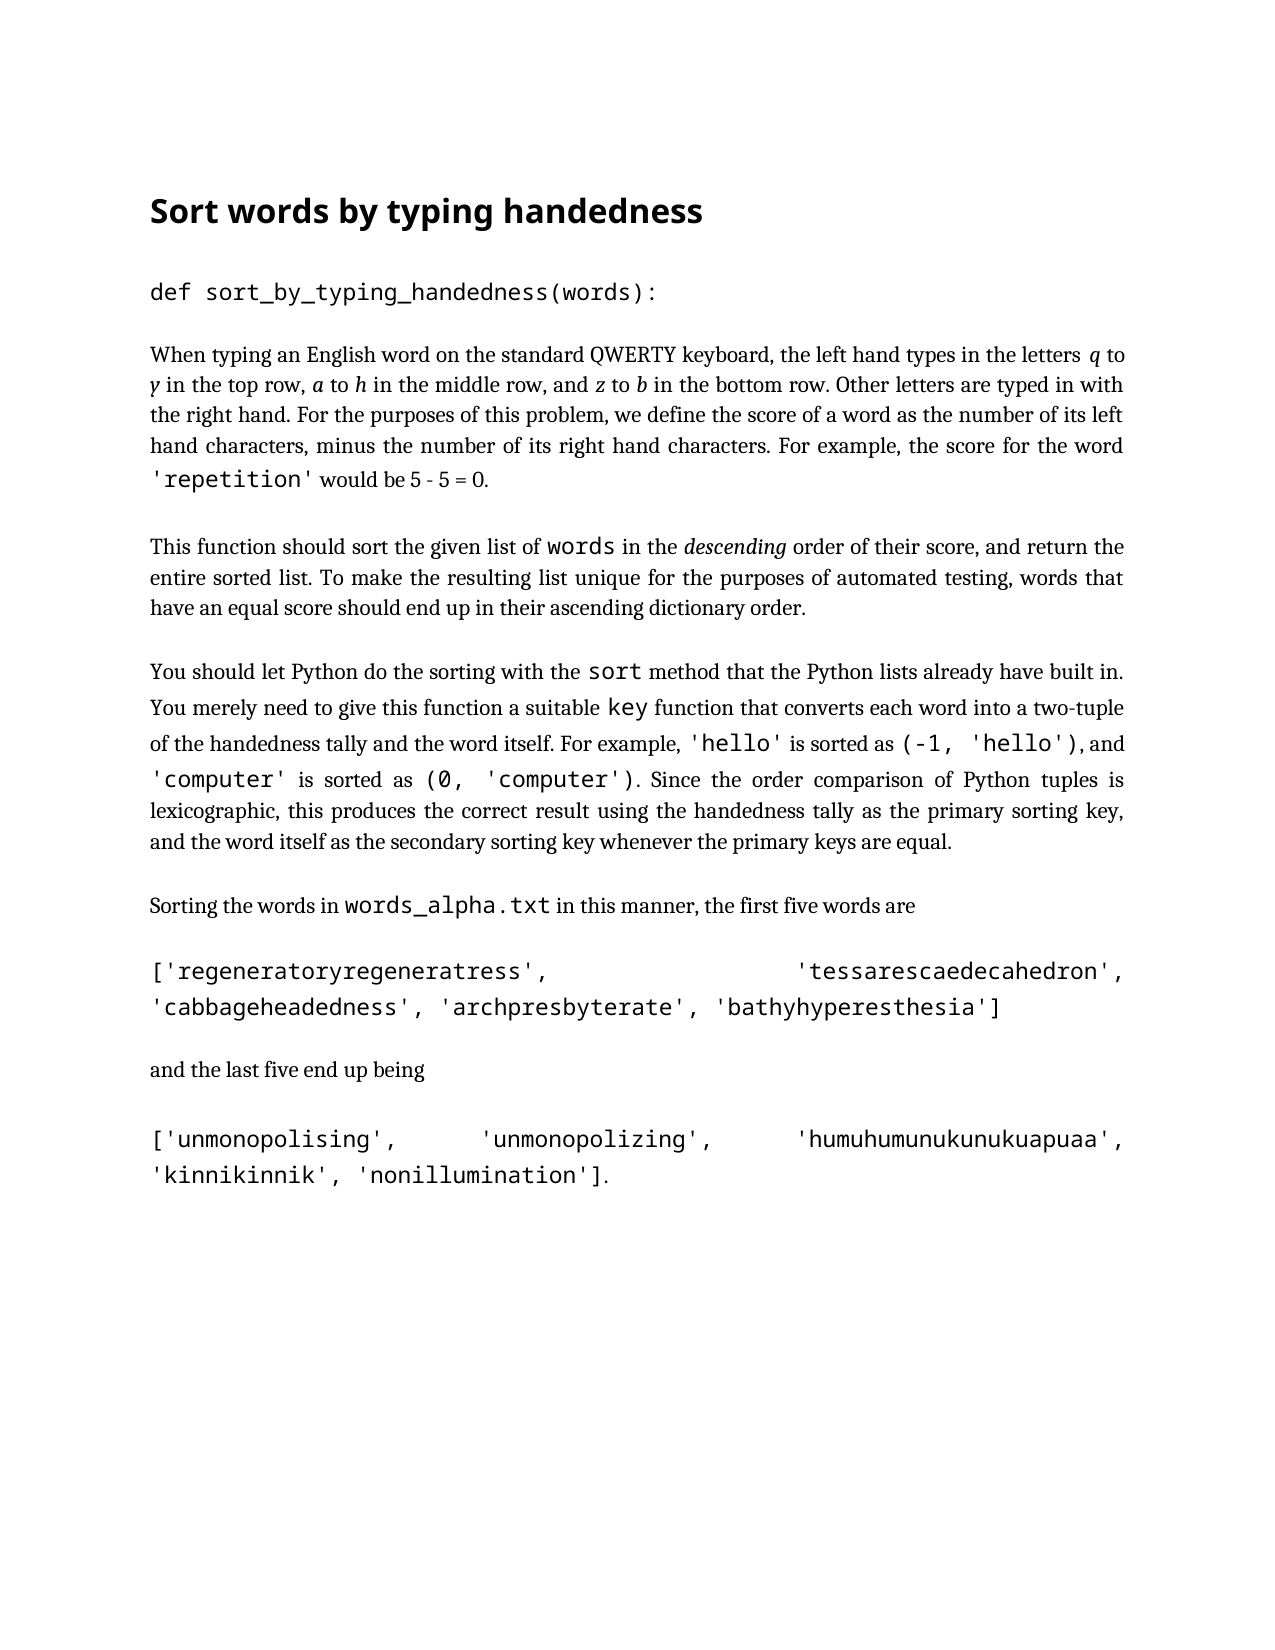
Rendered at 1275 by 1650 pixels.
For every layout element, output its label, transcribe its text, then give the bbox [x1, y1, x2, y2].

subtitle Sort words by typing handedness [150, 187, 1125, 233]
text You should let Python do the sorting with the sort method that the Python lists already have built in. You merely need to give this function a suitable key function that converts each word into a two-tuple of the handedness tally and the word itself. For example, 'hello' is sorted as (-1, 'hello'), and 'computer' is sorted as (0, 'computer'). Since the order comparison of Python tuples is lexicographic, this produces the correct result using the handedness tally as the primary sorting key, and the word itself as the secondary sorting key whenever the primary keys are equal. [150, 655, 1125, 855]
text Sorting the words in words_alpha.txt in this manner, the first five words are [150, 889, 1125, 920]
text and the last five end up being [150, 1057, 1125, 1083]
text ['unmonopolising', 'unmonopolizing', 'humuhumunukunukuapuaa', 'kinnikinnik', 'nonillumination']. [150, 1123, 1125, 1190]
text When typing an English word on the standard QWERTY keyboard, the left hand types in the letters q to y in the top row, a to h in the middle row, and z to b in the bottom row. Other letters are typed in with the right hand. For the purposes of this problem, we define the score of a word as the number of its left hand characters, minus the number of its right hand characters. For example, the score for the word 'repetition' would be 5 - 5 = 0. [150, 342, 1125, 495]
text ['regeneratoryregeneratress', 'tessarescaedecahedron', 'cabbageheadedness', 'archpresbyterate', 'bathyhyperesthesia'] [150, 955, 1125, 1022]
text This function should sort the given list of words in the descending order of their score, and return the entire sorted list. To make the resulting list unique for the purposes of automated testing, words that have an equal score should end up in their ascending dictionary order. [150, 529, 1125, 621]
text def sort_by_typing_handedness(words): [150, 276, 1125, 307]
